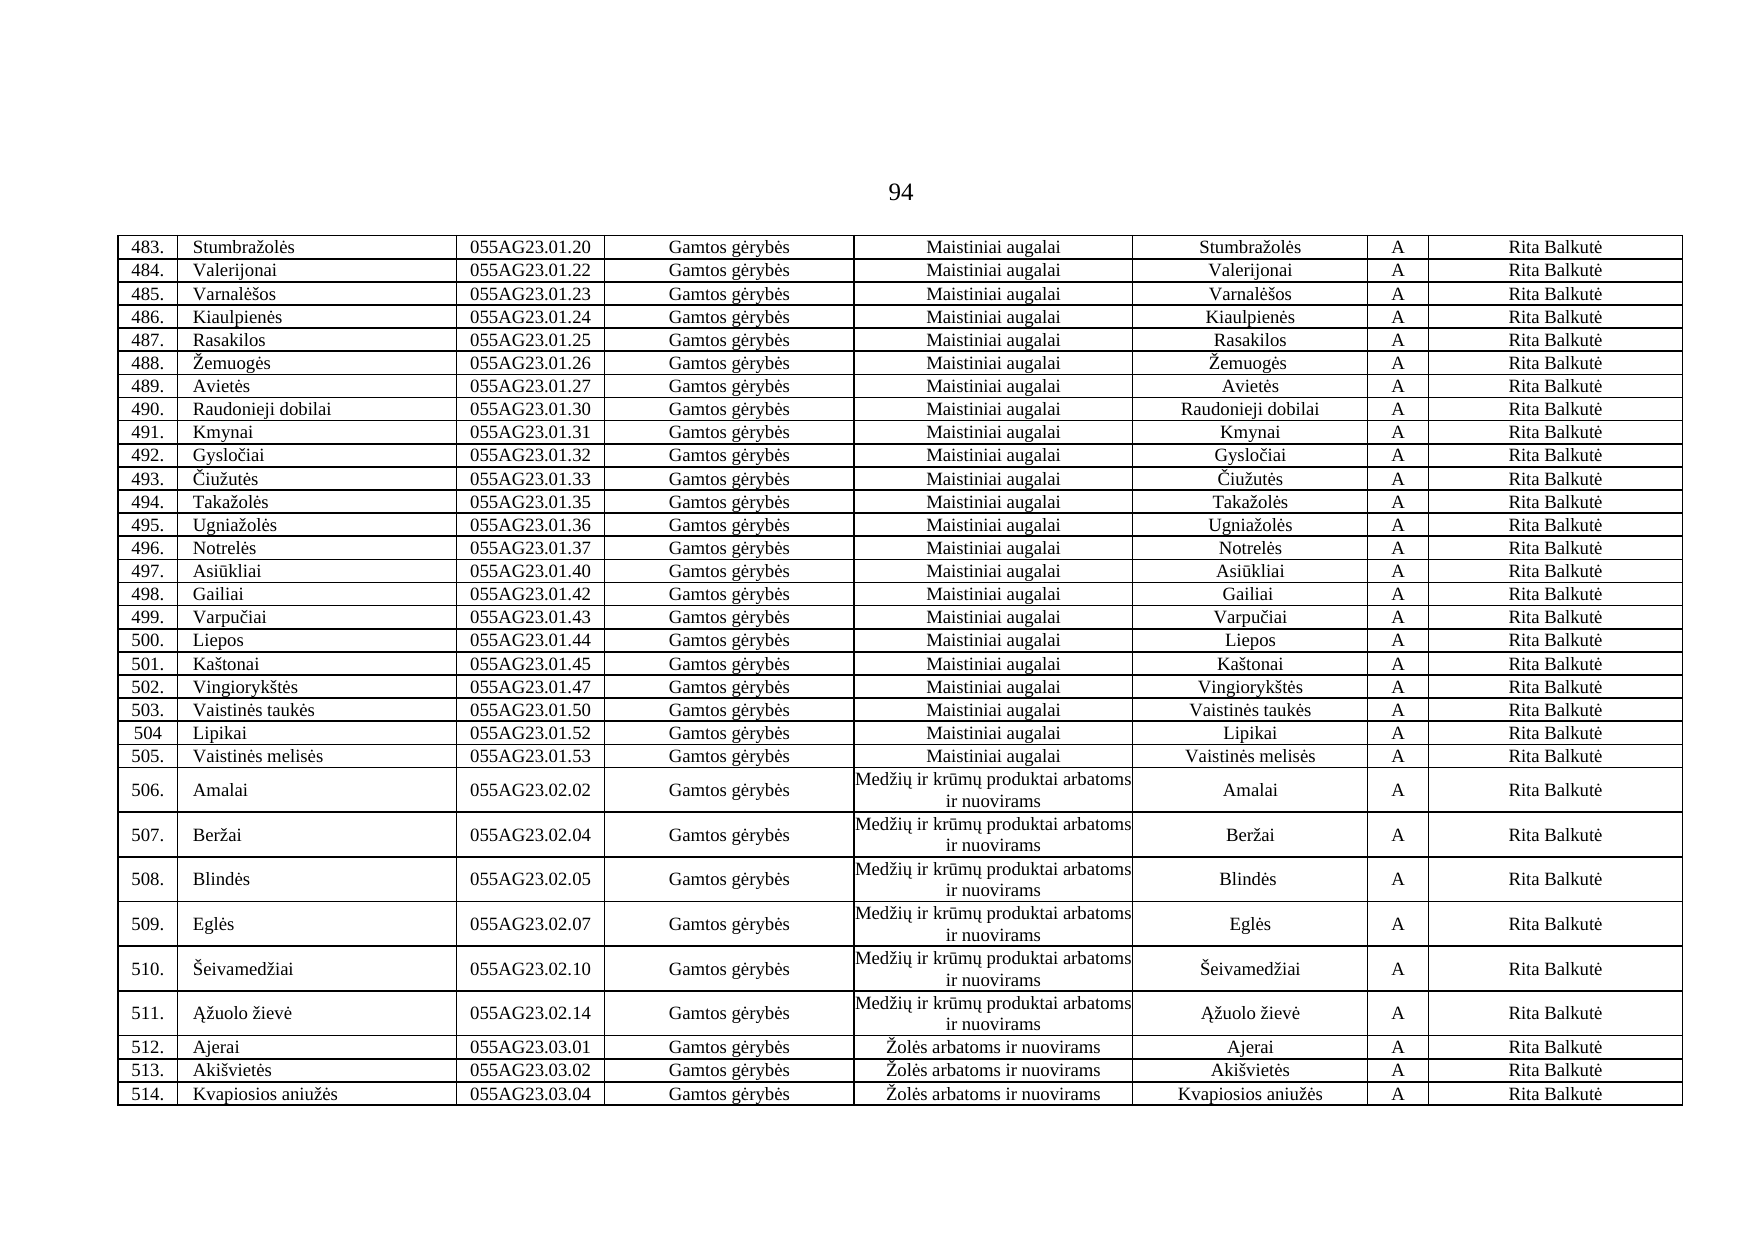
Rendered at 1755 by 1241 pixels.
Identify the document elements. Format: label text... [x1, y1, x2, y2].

table_cell Valerijonai [178, 260, 456, 281]
table_cell 485. [119, 283, 177, 304]
table_cell Gamtos gėrybės [605, 514, 853, 535]
table_cell Žemuogės [1133, 352, 1367, 373]
table_cell 055AG23.01.36 [457, 514, 604, 535]
table_cell 483. [119, 236, 177, 258]
table_cell 055AG23.01.35 [457, 491, 604, 512]
table_cell Gamtos gėrybės [605, 236, 853, 258]
table_cell Asiūkliai [1133, 560, 1367, 582]
table_cell 495. [119, 514, 177, 535]
table_cell A [1368, 514, 1428, 535]
table_cell 055AG23.03.04 [457, 1083, 604, 1104]
table_cell 510. [119, 947, 177, 990]
table_cell 055AG23.01.47 [457, 676, 604, 697]
table_cell Gamtos gėrybės [605, 992, 853, 1035]
table_cell Takažolės [178, 491, 456, 512]
table_cell Varnalėšos [178, 283, 456, 304]
table_cell A [1368, 653, 1428, 674]
table_cell Rita Balkutė [1429, 902, 1682, 945]
table_cell A [1368, 352, 1428, 373]
table_cell Šeivamedžiai [178, 947, 456, 990]
table_cell 055AG23.02.10 [457, 947, 604, 990]
table_cell Vaistinės taukės [1133, 699, 1367, 720]
table_cell 055AG23.01.53 [457, 745, 604, 767]
table_cell Stumbražolės [1133, 236, 1367, 258]
table_cell Kvapiosios aniužės [178, 1083, 456, 1104]
table_cell Medžių ir krūmų produktai arbatoms ir nuovirams [855, 992, 1132, 1035]
table_cell Gamtos gėrybės [605, 260, 853, 281]
table_cell Gamtos gėrybės [605, 421, 853, 443]
table_cell Varpučiai [1133, 606, 1367, 628]
table_cell Gamtos gėrybės [605, 813, 853, 856]
table_cell Gamtos gėrybės [605, 699, 853, 720]
table_cell Kmynai [178, 421, 456, 443]
table_cell A [1368, 858, 1428, 901]
table_cell 497. [119, 560, 177, 582]
table_cell Medžių ir krūmų produktai arbatoms ir nuovirams [855, 858, 1132, 901]
table_cell 505. [119, 745, 177, 767]
table_cell 492. [119, 445, 177, 466]
table_cell Maistiniai augalai [855, 537, 1132, 558]
table_cell Žolės arbatoms ir nuovirams [855, 1036, 1132, 1058]
table_cell Maistiniai augalai [855, 560, 1132, 582]
table_cell 500. [119, 630, 177, 651]
table_cell A [1368, 699, 1428, 720]
table_cell Asiūkliai [178, 560, 456, 582]
table_cell 503. [119, 699, 177, 720]
table_cell Blindės [1133, 858, 1367, 901]
table_cell 055AG23.02.14 [457, 992, 604, 1035]
table_cell Gamtos gėrybės [605, 722, 853, 743]
table_cell A [1368, 902, 1428, 945]
table_cell A [1368, 491, 1428, 512]
table_cell Rita Balkutė [1429, 745, 1682, 767]
table_cell Notrelės [1133, 537, 1367, 558]
table_cell A [1368, 560, 1428, 582]
table_cell Maistiniai augalai [855, 283, 1132, 304]
table_cell 496. [119, 537, 177, 558]
table_cell 501. [119, 653, 177, 674]
table_cell Lipikai [178, 722, 456, 743]
table_cell Eglės [1133, 902, 1367, 945]
table_cell Gailiai [1133, 583, 1367, 605]
table_cell Akišvietės [178, 1060, 456, 1081]
table_cell Gamtos gėrybės [605, 537, 853, 558]
table_cell Maistiniai augalai [855, 745, 1132, 767]
table_cell Rita Balkutė [1429, 583, 1682, 605]
table_cell 055AG23.01.42 [457, 583, 604, 605]
table_cell Gamtos gėrybės [605, 653, 853, 674]
table_cell Rasakilos [1133, 329, 1367, 350]
table_cell Rita Balkutė [1429, 306, 1682, 327]
table_cell Vaistinės melisės [178, 745, 456, 767]
table_cell Rita Balkutė [1429, 676, 1682, 697]
table_cell Maistiniai augalai [855, 352, 1132, 373]
table_cell Medžių ir krūmų produktai arbatoms ir nuovirams [855, 947, 1132, 990]
table_cell Gamtos gėrybės [605, 1083, 853, 1104]
table_cell Gamtos gėrybės [605, 445, 853, 466]
table_cell Rita Balkutė [1429, 1060, 1682, 1081]
table_cell Maistiniai augalai [855, 676, 1132, 697]
table_cell A [1368, 1036, 1428, 1058]
table_cell 509. [119, 902, 177, 945]
table_cell 507. [119, 813, 177, 856]
table_cell Ąžuolo žievė [1133, 992, 1367, 1035]
table_cell Gamtos gėrybės [605, 468, 853, 489]
table_cell A [1368, 421, 1428, 443]
table_cell Liepos [178, 630, 456, 651]
table_cell Maistiniai augalai [855, 329, 1132, 350]
table_cell A [1368, 260, 1428, 281]
table_cell Ajerai [178, 1036, 456, 1058]
table_cell Gamtos gėrybės [605, 858, 853, 901]
table_cell 055AG23.02.04 [457, 813, 604, 856]
table_cell Amalai [1133, 768, 1367, 811]
table_cell Šeivamedžiai [1133, 947, 1367, 990]
table_cell Lipikai [1133, 722, 1367, 743]
table_cell Gysločiai [1133, 445, 1367, 466]
table_cell Raudonieji dobilai [1133, 398, 1367, 420]
table_cell Gamtos gėrybės [605, 560, 853, 582]
table_cell 055AG23.03.01 [457, 1036, 604, 1058]
table_cell Gamtos gėrybės [605, 398, 853, 420]
table_cell 055AG23.01.44 [457, 630, 604, 651]
table_cell Rita Balkutė [1429, 537, 1682, 558]
table_cell A [1368, 329, 1428, 350]
table_cell 487. [119, 329, 177, 350]
table_cell Gamtos gėrybės [605, 1036, 853, 1058]
table_cell Žolės arbatoms ir nuovirams [855, 1060, 1132, 1081]
table_cell Maistiniai augalai [855, 236, 1132, 258]
table_cell Gailiai [178, 583, 456, 605]
table_cell Rita Balkutė [1429, 375, 1682, 397]
table_cell 055AG23.01.52 [457, 722, 604, 743]
table_cell Gamtos gėrybės [605, 1060, 853, 1081]
table_cell Rita Balkutė [1429, 653, 1682, 674]
table_cell Medžių ir krūmų produktai arbatoms ir nuovirams [855, 813, 1132, 856]
table_cell 055AG23.03.02 [457, 1060, 604, 1081]
table_cell Beržai [178, 813, 456, 856]
table_cell Rita Balkutė [1429, 491, 1682, 512]
table_cell Varnalėšos [1133, 283, 1367, 304]
table_cell 489. [119, 375, 177, 397]
table_cell Gamtos gėrybės [605, 947, 853, 990]
table_cell Ugniažolės [1133, 514, 1367, 535]
table_cell Maistiniai augalai [855, 491, 1132, 512]
table_cell Maistiniai augalai [855, 445, 1132, 466]
table_cell Rita Balkutė [1429, 722, 1682, 743]
table_cell Rita Balkutė [1429, 813, 1682, 856]
table_cell Vingiorykštės [1133, 676, 1367, 697]
table_cell Rita Balkutė [1429, 606, 1682, 628]
table_cell A [1368, 375, 1428, 397]
table_cell 514. [119, 1083, 177, 1104]
table_cell Kiaulpienės [1133, 306, 1367, 327]
table_cell 055AG23.01.30 [457, 398, 604, 420]
table_cell A [1368, 606, 1428, 628]
table_cell 508. [119, 858, 177, 901]
table_cell A [1368, 630, 1428, 651]
table_cell Rita Balkutė [1429, 421, 1682, 443]
table_cell 055AG23.01.32 [457, 445, 604, 466]
table_cell Kaštonai [1133, 653, 1367, 674]
table_cell Medžių ir krūmų produktai arbatoms ir nuovirams [855, 768, 1132, 811]
table_cell A [1368, 722, 1428, 743]
table_cell Maistiniai augalai [855, 260, 1132, 281]
table_cell Rasakilos [178, 329, 456, 350]
table_cell 055AG23.01.25 [457, 329, 604, 350]
table_cell Rita Balkutė [1429, 947, 1682, 990]
table_cell Gamtos gėrybės [605, 583, 853, 605]
table_cell Gamtos gėrybės [605, 676, 853, 697]
table_cell Rita Balkutė [1429, 329, 1682, 350]
table_cell 055AG23.01.43 [457, 606, 604, 628]
table_cell Valerijonai [1133, 260, 1367, 281]
table_cell Gamtos gėrybės [605, 606, 853, 628]
table_cell Vingiorykštės [178, 676, 456, 697]
table_cell A [1368, 537, 1428, 558]
table_cell Medžių ir krūmų produktai arbatoms ir nuovirams [855, 902, 1132, 945]
table_cell Gamtos gėrybės [605, 352, 853, 373]
table_cell 055AG23.01.50 [457, 699, 604, 720]
table_cell Rita Balkutė [1429, 858, 1682, 901]
table_cell Maistiniai augalai [855, 630, 1132, 651]
table_cell Maistiniai augalai [855, 606, 1132, 628]
table_cell Rita Balkutė [1429, 768, 1682, 811]
table_cell 498. [119, 583, 177, 605]
table_cell Rita Balkutė [1429, 468, 1682, 489]
table_cell Beržai [1133, 813, 1367, 856]
table_cell Rita Balkutė [1429, 236, 1682, 258]
table_cell A [1368, 468, 1428, 489]
table_cell 055AG23.01.31 [457, 421, 604, 443]
table_cell Gamtos gėrybės [605, 283, 853, 304]
table_cell Gysločiai [178, 445, 456, 466]
table_cell Maistiniai augalai [855, 653, 1132, 674]
table_cell A [1368, 445, 1428, 466]
table_cell Rita Balkutė [1429, 560, 1682, 582]
table_cell Kvapiosios aniužės [1133, 1083, 1367, 1104]
table_cell 055AG23.01.45 [457, 653, 604, 674]
table_cell Rita Balkutė [1429, 352, 1682, 373]
table_cell Avietės [178, 375, 456, 397]
table_cell Akišvietės [1133, 1060, 1367, 1081]
table_cell Rita Balkutė [1429, 992, 1682, 1035]
table_cell Ajerai [1133, 1036, 1367, 1058]
table_cell Maistiniai augalai [855, 583, 1132, 605]
table_cell Čiužutės [178, 468, 456, 489]
table_cell A [1368, 1060, 1428, 1081]
table_cell A [1368, 583, 1428, 605]
table_cell A [1368, 1083, 1428, 1104]
table_cell Ugniažolės [178, 514, 456, 535]
table_cell A [1368, 283, 1428, 304]
table_cell 491. [119, 421, 177, 443]
table_cell 504 [119, 722, 177, 743]
table_cell 055AG23.01.37 [457, 537, 604, 558]
table_cell 502. [119, 676, 177, 697]
table_cell 488. [119, 352, 177, 373]
table_cell Maistiniai augalai [855, 421, 1132, 443]
table_cell A [1368, 992, 1428, 1035]
table_cell Rita Balkutė [1429, 260, 1682, 281]
table_cell Notrelės [178, 537, 456, 558]
table_cell 490. [119, 398, 177, 420]
table_cell Žolės arbatoms ir nuovirams [855, 1083, 1132, 1104]
table_cell 506. [119, 768, 177, 811]
table_cell A [1368, 947, 1428, 990]
table_cell Avietės [1133, 375, 1367, 397]
table_cell 512. [119, 1036, 177, 1058]
table_cell Takažolės [1133, 491, 1367, 512]
table_cell Maistiniai augalai [855, 306, 1132, 327]
table_cell Maistiniai augalai [855, 722, 1132, 743]
table_cell 499. [119, 606, 177, 628]
table_cell A [1368, 676, 1428, 697]
table_cell Gamtos gėrybės [605, 745, 853, 767]
table_cell A [1368, 813, 1428, 856]
table_cell 055AG23.01.20 [457, 236, 604, 258]
table_cell Gamtos gėrybės [605, 902, 853, 945]
table_cell Maistiniai augalai [855, 375, 1132, 397]
table_cell Gamtos gėrybės [605, 375, 853, 397]
table_cell Rita Balkutė [1429, 283, 1682, 304]
table_cell Liepos [1133, 630, 1367, 651]
table_cell Rita Balkutė [1429, 514, 1682, 535]
table_cell 055AG23.02.07 [457, 902, 604, 945]
table_cell A [1368, 306, 1428, 327]
table_cell Maistiniai augalai [855, 468, 1132, 489]
table_cell Raudonieji dobilai [178, 398, 456, 420]
table_cell 494. [119, 491, 177, 512]
table_cell 511. [119, 992, 177, 1035]
table_cell Rita Balkutė [1429, 1036, 1682, 1058]
table_cell Kaštonai [178, 653, 456, 674]
table_cell 484. [119, 260, 177, 281]
table_cell 055AG23.02.02 [457, 768, 604, 811]
table_cell 055AG23.01.26 [457, 352, 604, 373]
table_cell Stumbražolės [178, 236, 456, 258]
table_cell Gamtos gėrybės [605, 329, 853, 350]
table_cell Čiužutės [1133, 468, 1367, 489]
table_cell 055AG23.01.33 [457, 468, 604, 489]
table_cell Žemuogės [178, 352, 456, 373]
table_cell 493. [119, 468, 177, 489]
table_cell Gamtos gėrybės [605, 768, 853, 811]
table_cell Eglės [178, 902, 456, 945]
table_cell 486. [119, 306, 177, 327]
table_cell Rita Balkutė [1429, 445, 1682, 466]
table_cell Maistiniai augalai [855, 699, 1132, 720]
table_cell Gamtos gėrybės [605, 630, 853, 651]
table_cell Varpučiai [178, 606, 456, 628]
table_cell 055AG23.01.22 [457, 260, 604, 281]
table_cell Rita Balkutė [1429, 1083, 1682, 1104]
table_cell Gamtos gėrybės [605, 491, 853, 512]
table_cell 055AG23.01.27 [457, 375, 604, 397]
table_cell 055AG23.01.24 [457, 306, 604, 327]
table_cell Kiaulpienės [178, 306, 456, 327]
table_cell A [1368, 768, 1428, 811]
table_cell Vaistinės taukės [178, 699, 456, 720]
table_cell A [1368, 745, 1428, 767]
table_cell Gamtos gėrybės [605, 306, 853, 327]
table_cell Kmynai [1133, 421, 1367, 443]
table_cell 055AG23.02.05 [457, 858, 604, 901]
table_cell Amalai [178, 768, 456, 811]
table_cell 055AG23.01.23 [457, 283, 604, 304]
table_cell Rita Balkutė [1429, 398, 1682, 420]
table_cell 055AG23.01.40 [457, 560, 604, 582]
table_cell Maistiniai augalai [855, 514, 1132, 535]
table_cell Rita Balkutė [1429, 699, 1682, 720]
table_cell Blindės [178, 858, 456, 901]
table_cell A [1368, 236, 1428, 258]
table_cell Ąžuolo žievė [178, 992, 456, 1035]
table_cell Maistiniai augalai [855, 398, 1132, 420]
table_cell Vaistinės melisės [1133, 745, 1367, 767]
table_cell 513. [119, 1060, 177, 1081]
table_cell Rita Balkutė [1429, 630, 1682, 651]
table_cell A [1368, 398, 1428, 420]
